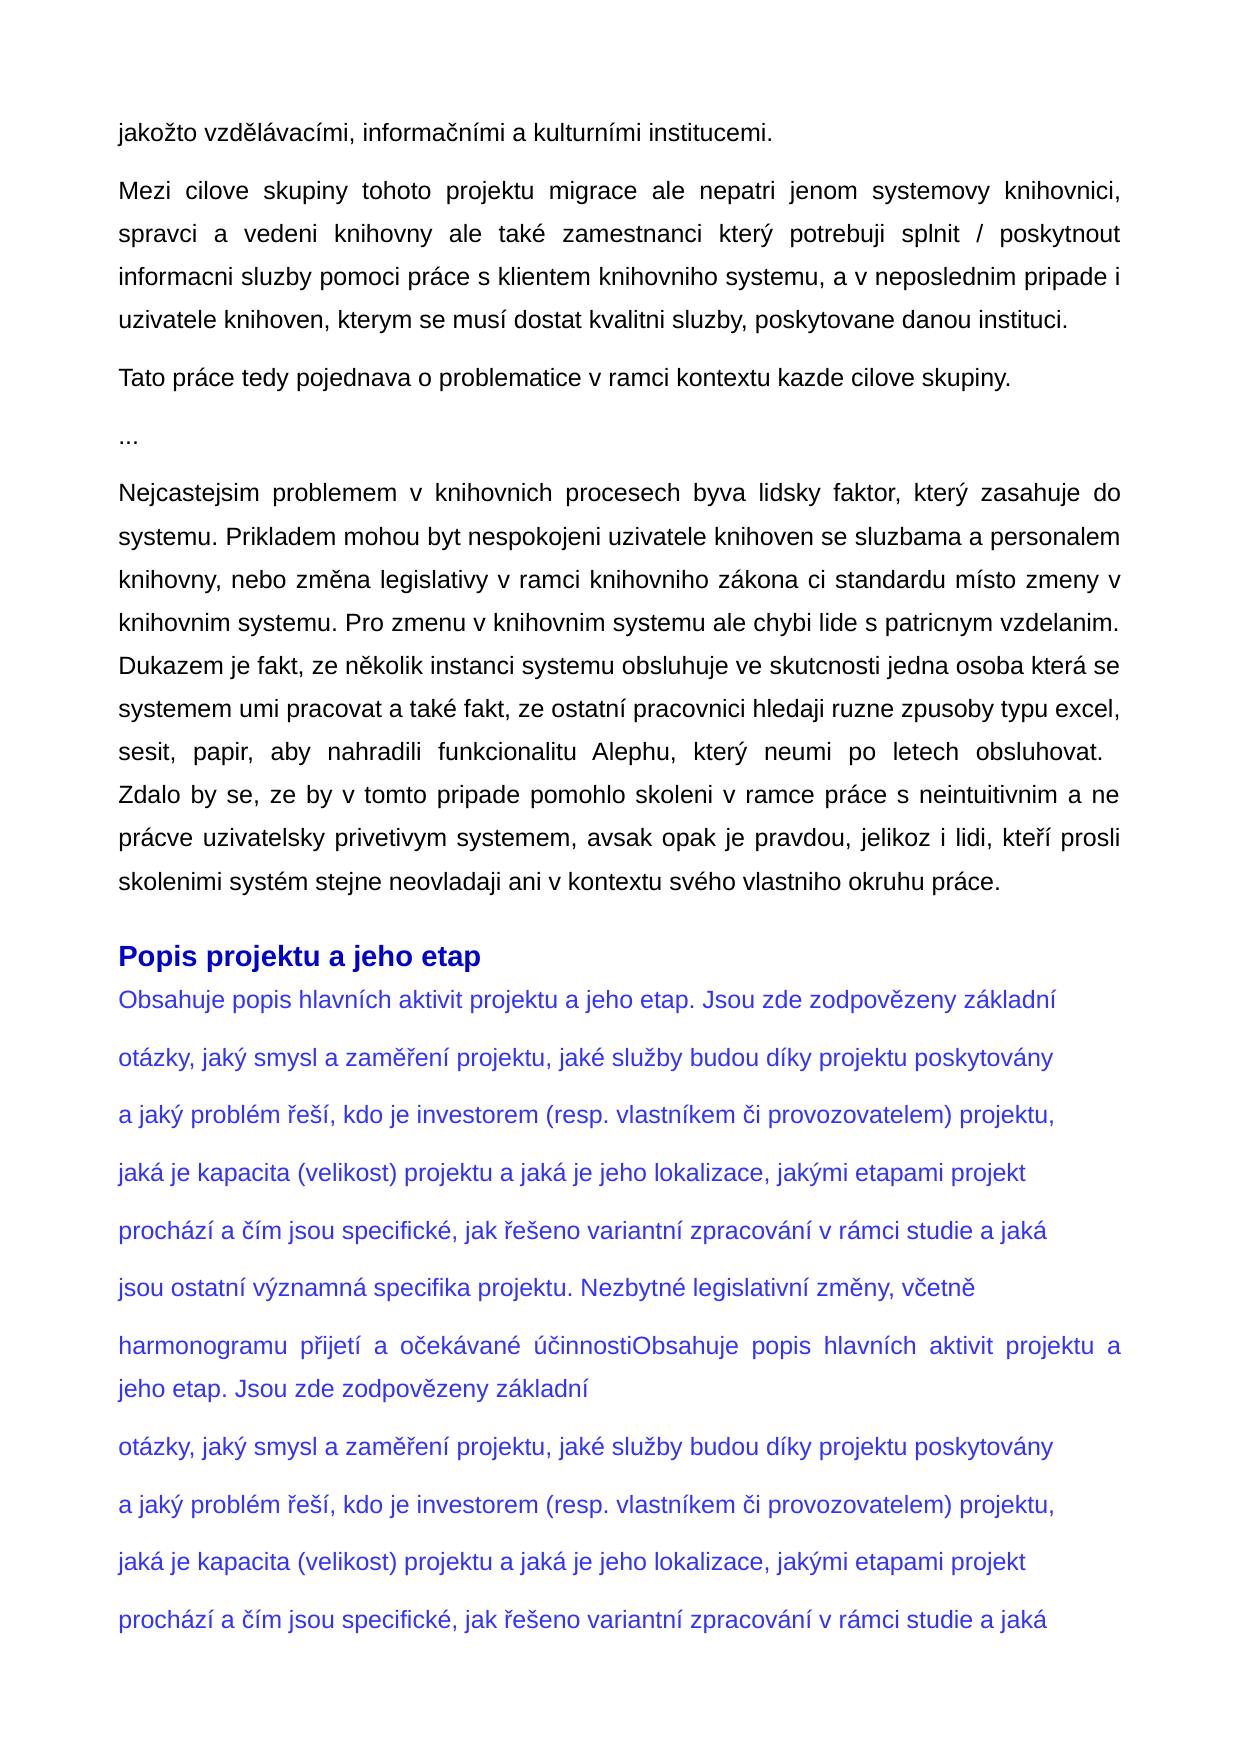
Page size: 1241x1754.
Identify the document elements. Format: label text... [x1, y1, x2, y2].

text prochází a čím jsou specifické, jak řešeno variantní zpracování v rámci studie a jaká [118, 1216, 1122, 1244]
text Nejcastejsim problemem v knihovnich procesech byva lidsky faktor, který zasahuje do systemu. Prikladem mohou byt nespokojeni uzivatele knihoven se sluzbama a personalem knihovny, nebo změna legislativy v ramci knihovniho zákona ci standardu místo zmeny v knihovnim systemu. Pro zmenu v knihovnim systemu ale chybi lide s patricnym vzdelanim. Dukazem je fakt, ze několik instanci systemu obsluhuje ve skutcnosti jedna osoba která se systemem umi pracovat a také fakt, ze ostatní pracovnici hledaji ruzne zpusoby typu excel, sesit, papir, aby nahradili funkcionalitu Alephu, který neumi po letech obsluhovat. Zdalo by se, ze by v tomto pripade pomohlo skoleni v ramce práce s neintuitivnim a ne prácve uzivatelsky privetivym systemem, avsak opak je pravdou, jelikoz i lidi, kteří prosli skolenimi systém stejne neovladaji ani v kontextu svého vlastniho okruhu práce. [118, 478, 1122, 895]
text jaká je kapacita (velikost) projektu a jaká je jeho lokalizace, jakými etapami projekt [118, 1158, 1122, 1187]
text jsou ostatní významná specifika projektu. Nezbytné legislativní změny, včetně [118, 1273, 1122, 1302]
text jaká je kapacita (velikost) projektu a jaká je jeho lokalizace, jakými etapami projekt [118, 1547, 1122, 1576]
text harmonogramu přijetí a očekávané účinnostiObsahuje popis hlavních aktivit projektu a jeho etap. Jsou zde zodpovězeny základní [118, 1331, 1122, 1403]
text Tato práce tedy pojednava o problematice v ramci kontextu kazde cilove skupiny. [118, 363, 1122, 392]
text ... [118, 421, 1122, 449]
text a jaký problém řeší, kdo je investorem (resp. vlastníkem či provozovatelem) projektu, [118, 1100, 1122, 1129]
text jakožto vzdělávacími, informačními a kulturními institucemi. [118, 118, 1122, 147]
text prochází a čím jsou specifické, jak řešeno variantní zpracování v rámci studie a jaká [118, 1605, 1122, 1634]
text otázky, jaký smysl a zaměření projektu, jaké služby budou díky projektu poskytovány [118, 1432, 1122, 1461]
text otázky, jaký smysl a zaměření projektu, jaké služby budou díky projektu poskytovány [118, 1042, 1122, 1071]
text Obsahuje popis hlavních aktivit projektu a jeho etap. Jsou zde zodpovězeny základní [118, 985, 1122, 1013]
text a jaký problém řeší, kdo je investorem (resp. vlastníkem či provozovatelem) projektu, [118, 1489, 1122, 1518]
subtitle Popis projektu a jeho etap [118, 939, 1122, 972]
text Mezi cilove skupiny tohoto projektu migrace ale nepatri jenom systemovy knihovnici, spravci a vedeni knihovny ale také zamestnanci který potrebuji splnit / poskytnout informacni sluzby pomoci práce s klientem knihovniho systemu, a v neposlednim pripade i uzivatele knihoven, kterym se musí dostat kvalitni sluzby, poskytovane danou instituci. [118, 176, 1122, 334]
